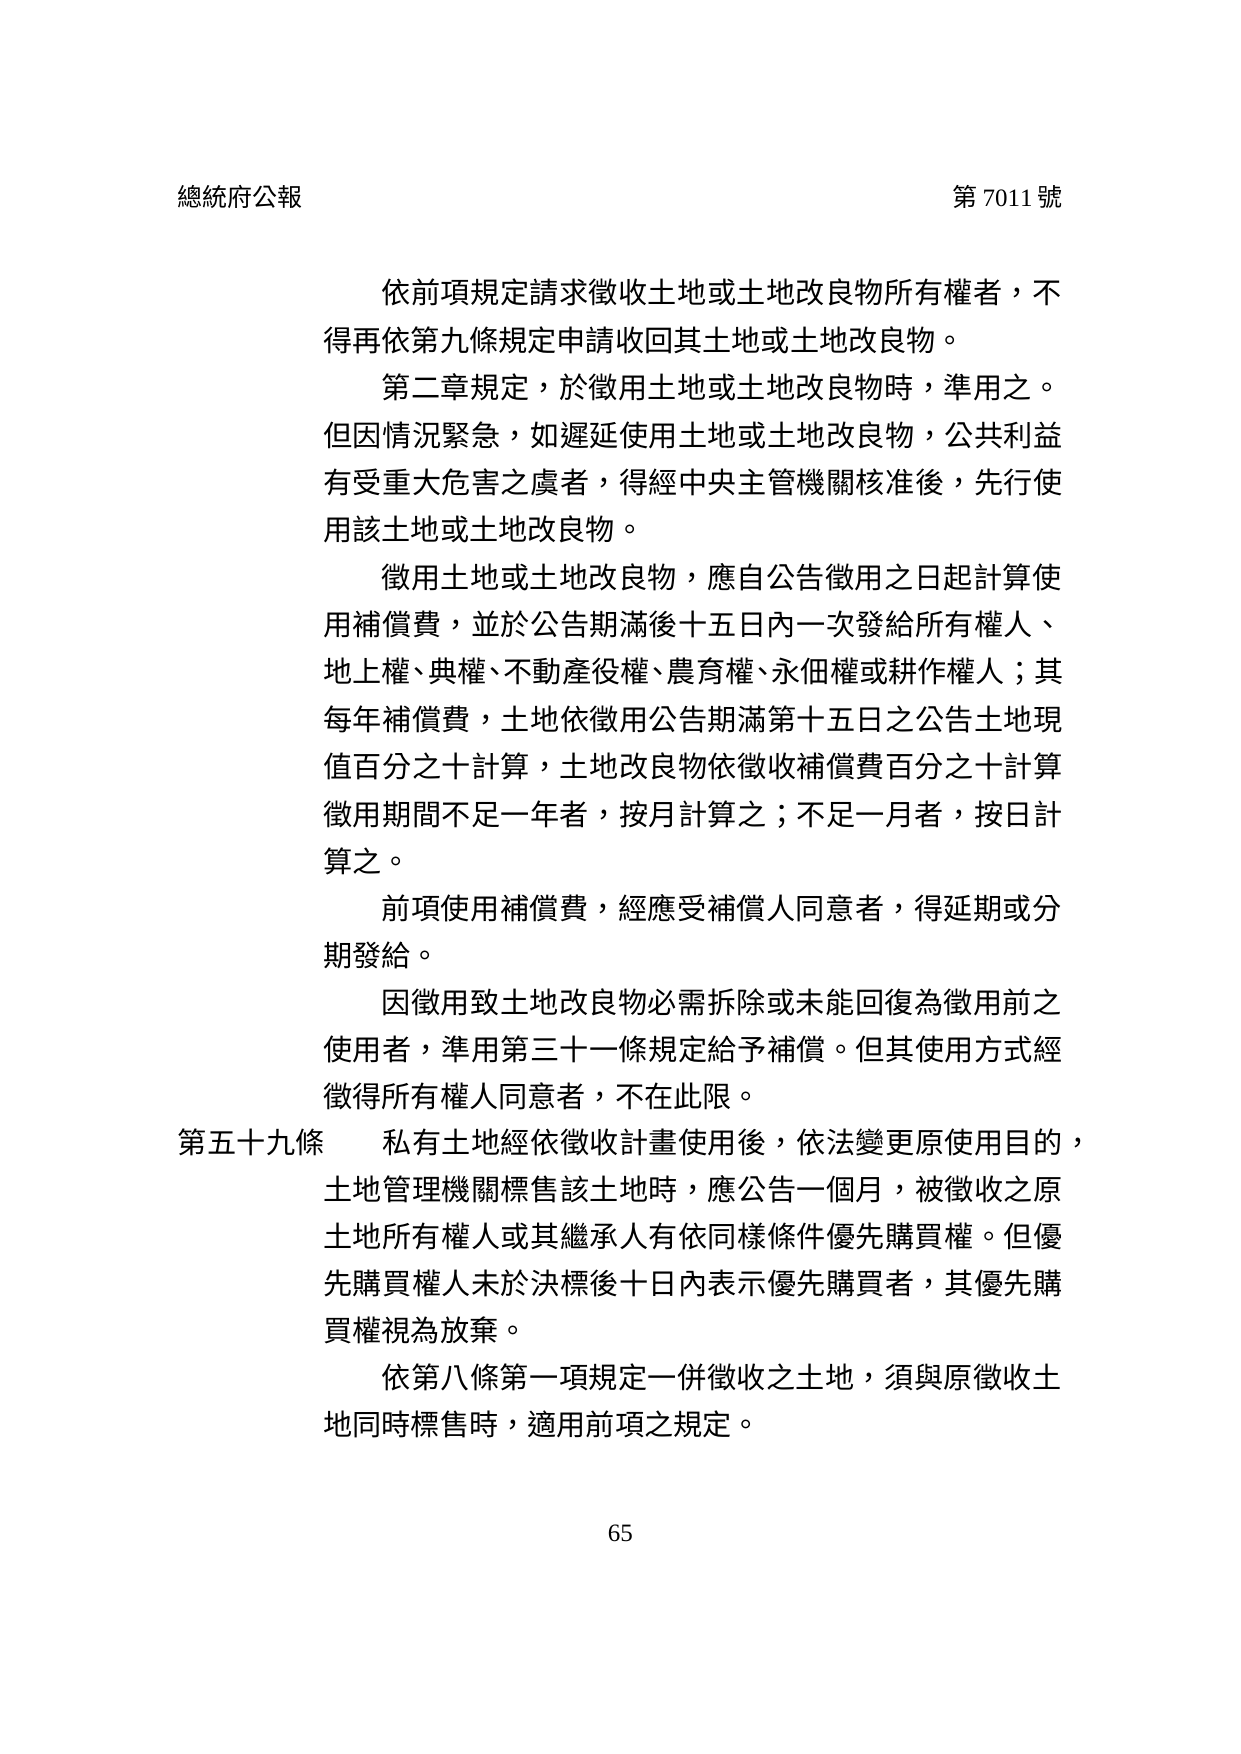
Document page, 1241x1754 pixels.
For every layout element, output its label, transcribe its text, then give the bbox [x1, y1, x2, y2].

text 因徵用致土地改良物必需拆除或未能回復為徵用前之使用者，準用第三十一條規定給予補償。但其使用方式經徵得所有權人同意者，不在此限。 [323, 976, 1063, 1116]
text 第五十九條 私有土地經依徵收計畫使用後，依法變更原使用目的，土地管理機關標售該土地時，應公告一個月，被徵收之原土地所有權人或其繼承人有依同樣條件優先購買權。但優先購買權人未於決標後十日內表示優先購買者，其優先購買權視為放棄。 [177, 1116, 1063, 1351]
text 前項使用補償費，經應受補償人同意者，得延期或分期發給。 [323, 882, 1063, 976]
text 依前項規定請求徵收土地或土地改良物所有權者，不得再依第九條規定申請收回其土地或土地改良物。 [323, 266, 1063, 361]
text 第二章規定，於徵用土地或土地改良物時，準用之。但因情況緊急，如遲延使用土地或土地改良物，公共利益有受重大危害之虞者，得經中央主管機關核准後，先行使用該土地或土地改良物。 [323, 361, 1063, 550]
text 依第八條第一項規定一併徵收之土地，須與原徵收土地同時標售時，適用前項之規定。 [323, 1351, 1063, 1444]
text 徵用土地或土地改良物，應自公告徵用之日起計算使用補償費，並於公告期滿後十五日內一次發給所有權人、地上權、典權、不動產役權、農育權、永佃權或耕作權人；其每年補償費，土地依徵用公告期滿第十五日之公告土地現值百分之十計算，土地改良物依徵收補償費百分之十計算；徵用期間不足一年者，按月計算之；不足一月者，按日計算之。 [323, 550, 1063, 882]
